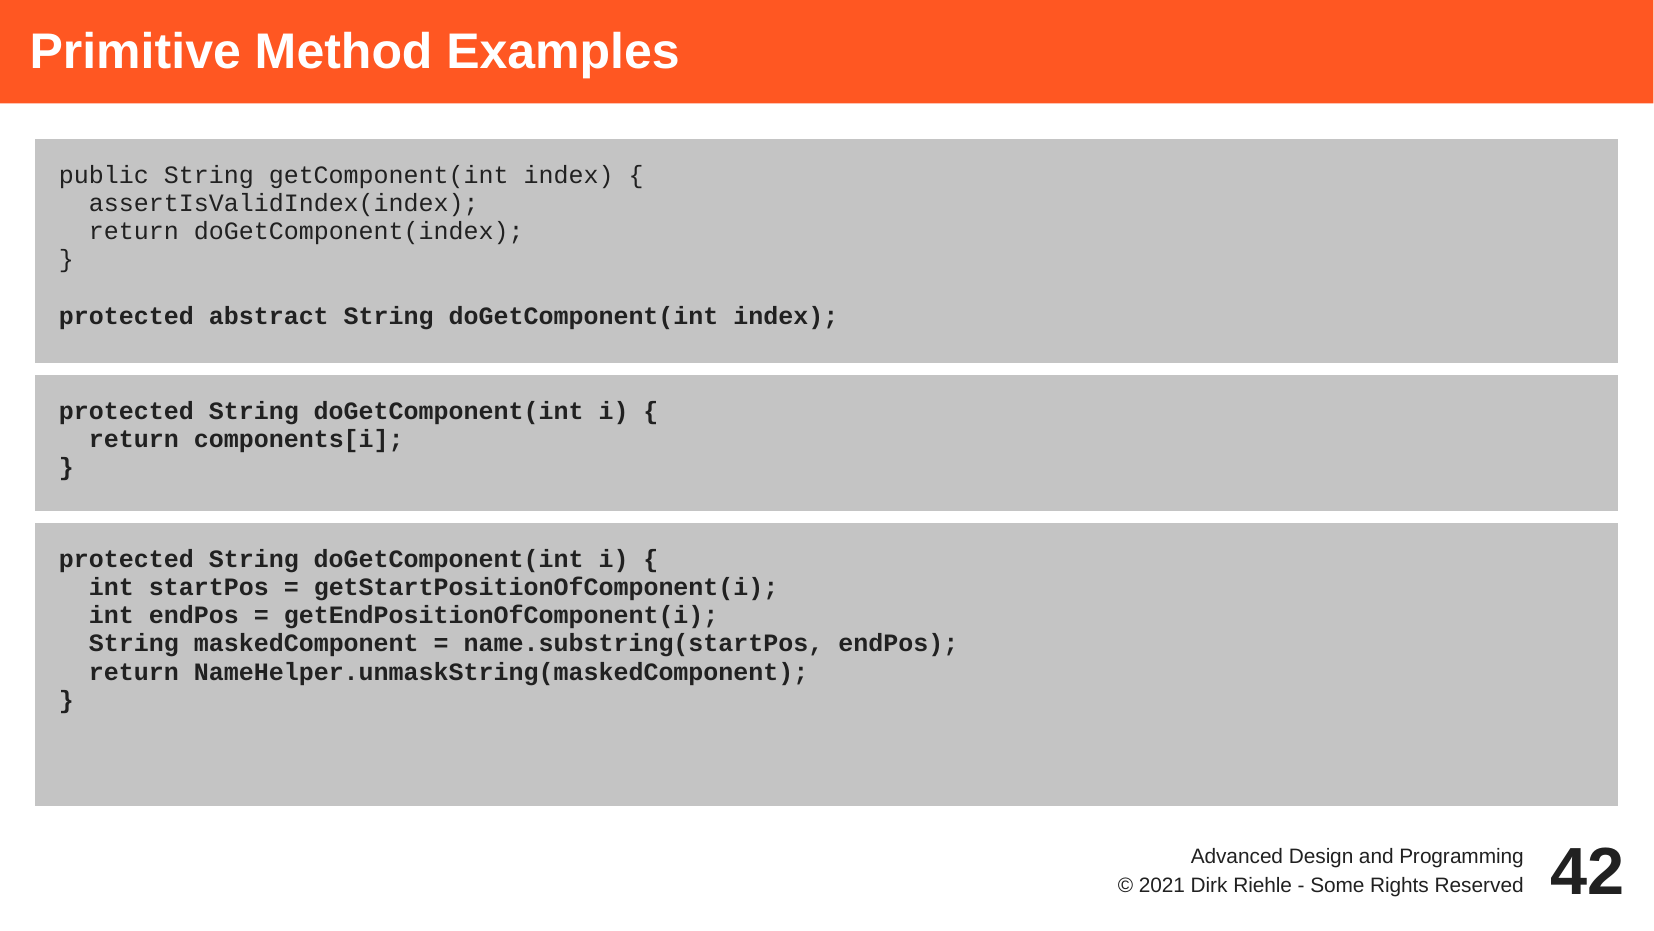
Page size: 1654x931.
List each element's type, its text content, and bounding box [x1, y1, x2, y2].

list protected String doGetComponent(int i) { return components[i]; } [29, 369, 1625, 511]
list protected String doGetComponent(int i) { int startPos = getStartPositionOfComponent(i); int endPos = getEndPositionOfComponent(i); String maskedComponent = name.substring(startPos, endPos); return NameHelper.unmaskString(maskedComponent); } [29, 516, 1625, 813]
list public String getComponent(int index) { assertIsValidIndex(index); return doGetComponent(index); } protected abstract String doGetComponent(int index); [29, 132, 1625, 363]
title Primitive Method Examples [0, 0, 1654, 104]
